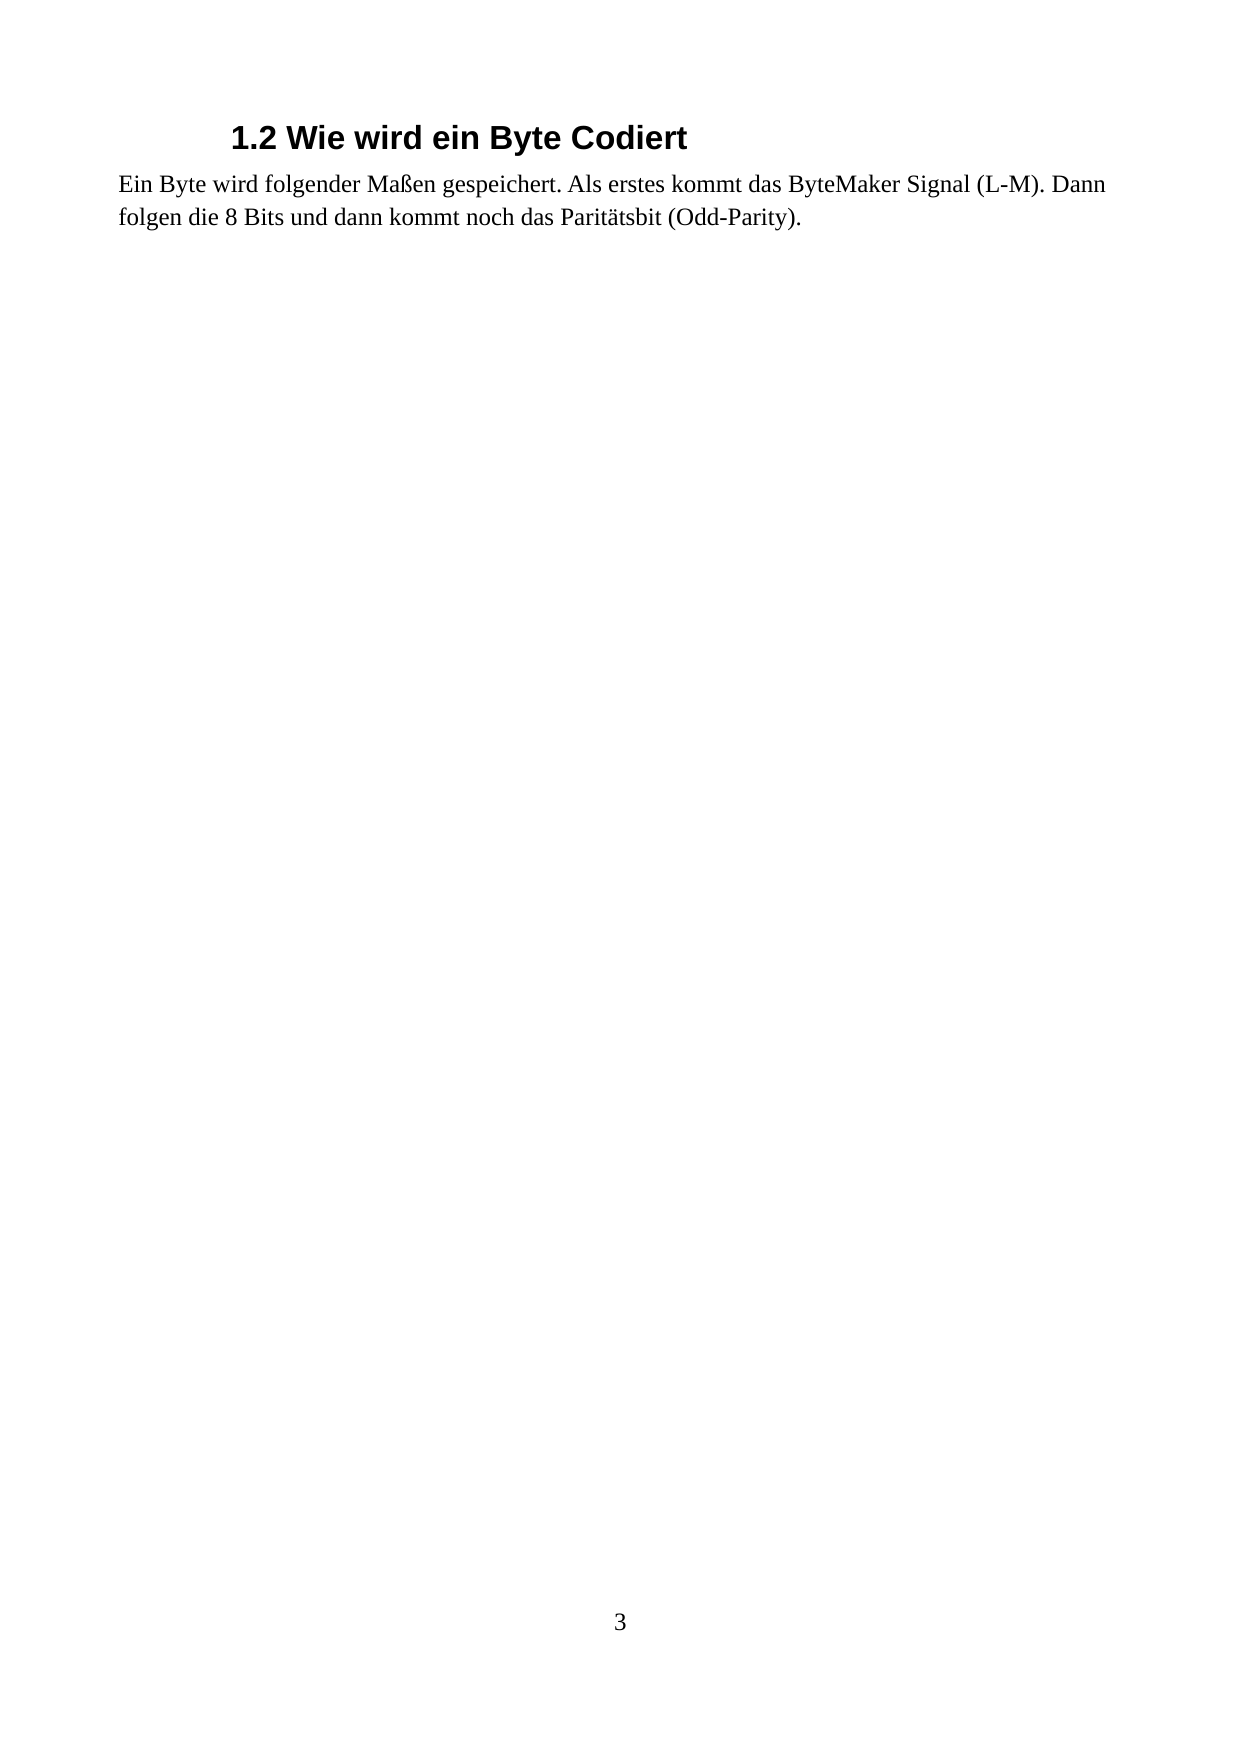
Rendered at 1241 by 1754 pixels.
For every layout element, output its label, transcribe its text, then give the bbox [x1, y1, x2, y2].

subtitle 1.2 Wie wird ein Byte Codiert [193, 118, 1122, 157]
text Ein Byte wird folgender Maßen gespeichert. Als erstes kommt das ByteMaker Signal (L-M). Dann folgen die 8 Bits und dann kommt noch das Paritätsbit (Odd-Parity). [118, 169, 1122, 231]
